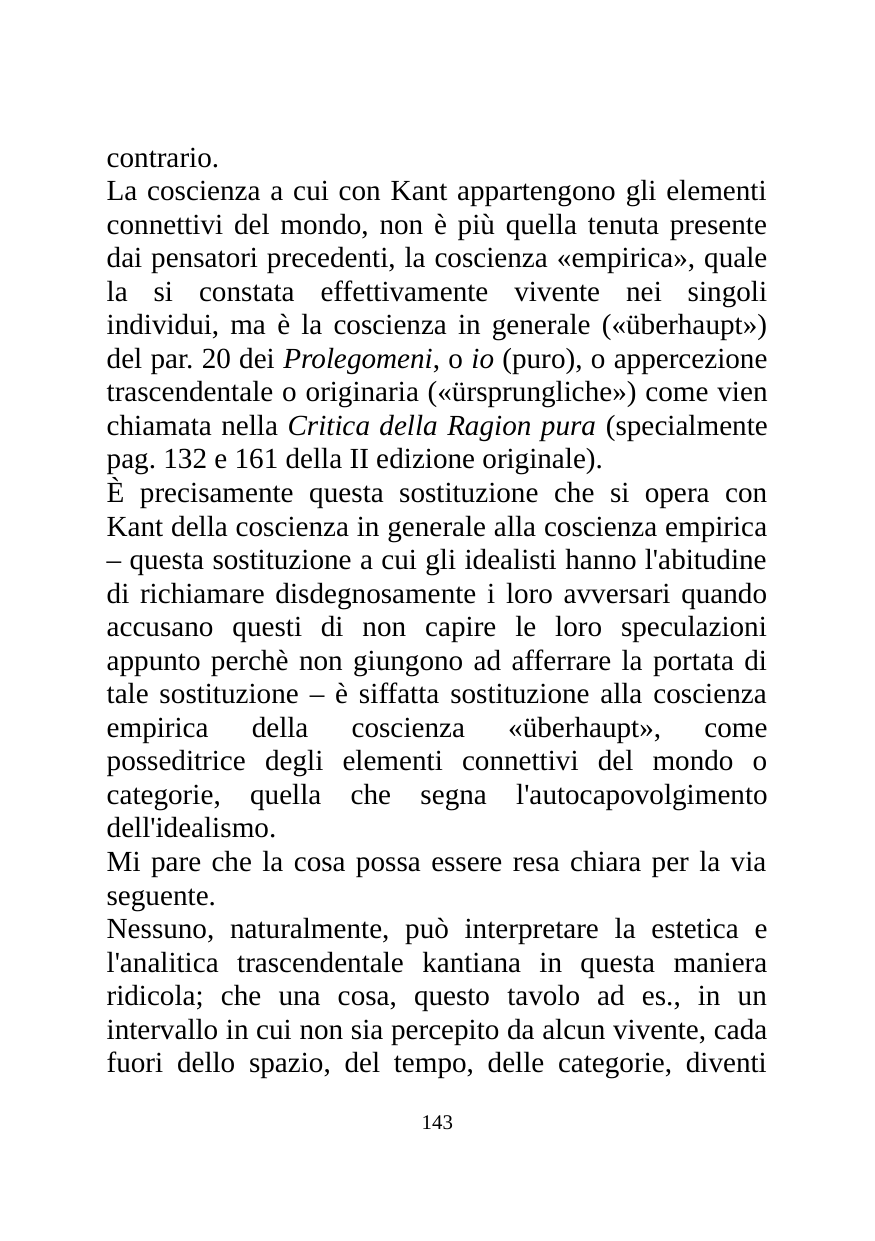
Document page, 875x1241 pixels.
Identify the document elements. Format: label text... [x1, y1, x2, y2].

text È precisamente questa sostituzione che si opera con Kant della coscienza in generale alla coscienza empirica – questa sostituzione a cui gli idealisti hanno l'abitudine di richiamare disdegnosamente i loro avversari quando accusano questi di non capire le loro speculazioni appunto perchè non giungono ad afferrare la portata di tale sostituzione – è siffatta sostituzione alla coscienza empirica della coscienza «überhaupt», come posseditrice degli elementi connettivi del mondo o categorie, quella che segna l'autocapovolgimento dell'idealismo. [106, 475, 768, 844]
text Mi pare che la cosa possa essere resa chiara per la via seguente. [106, 844, 768, 911]
text La coscienza a cui con Kant appartengono gli elementi connettivi del mondo, non è più quella tenuta presente dai pensatori precedenti, la coscienza «empirica», quale la si constata effettivamente vivente nei singoli individui, ma è la coscienza in generale («überhaupt») del par. 20 dei Prolegomeni, o io (puro), o appercezione trascendentale o originaria («ürsprungliche») come vien chiamata nella Critica della Ragion pura (specialmente pag. 132 e 161 della II edizione originale). [106, 173, 768, 475]
text Nessuno, naturalmente, può interpretare la estetica e l'analitica trascendentale kantiana in questa maniera ridicola; che una cosa, questo tavolo ad es., in un intervallo in cui non sia percepito da alcun vivente, cada fuori dello spazio, del tempo, delle categorie, diventi [106, 911, 768, 1079]
text contrario. [106, 140, 768, 173]
